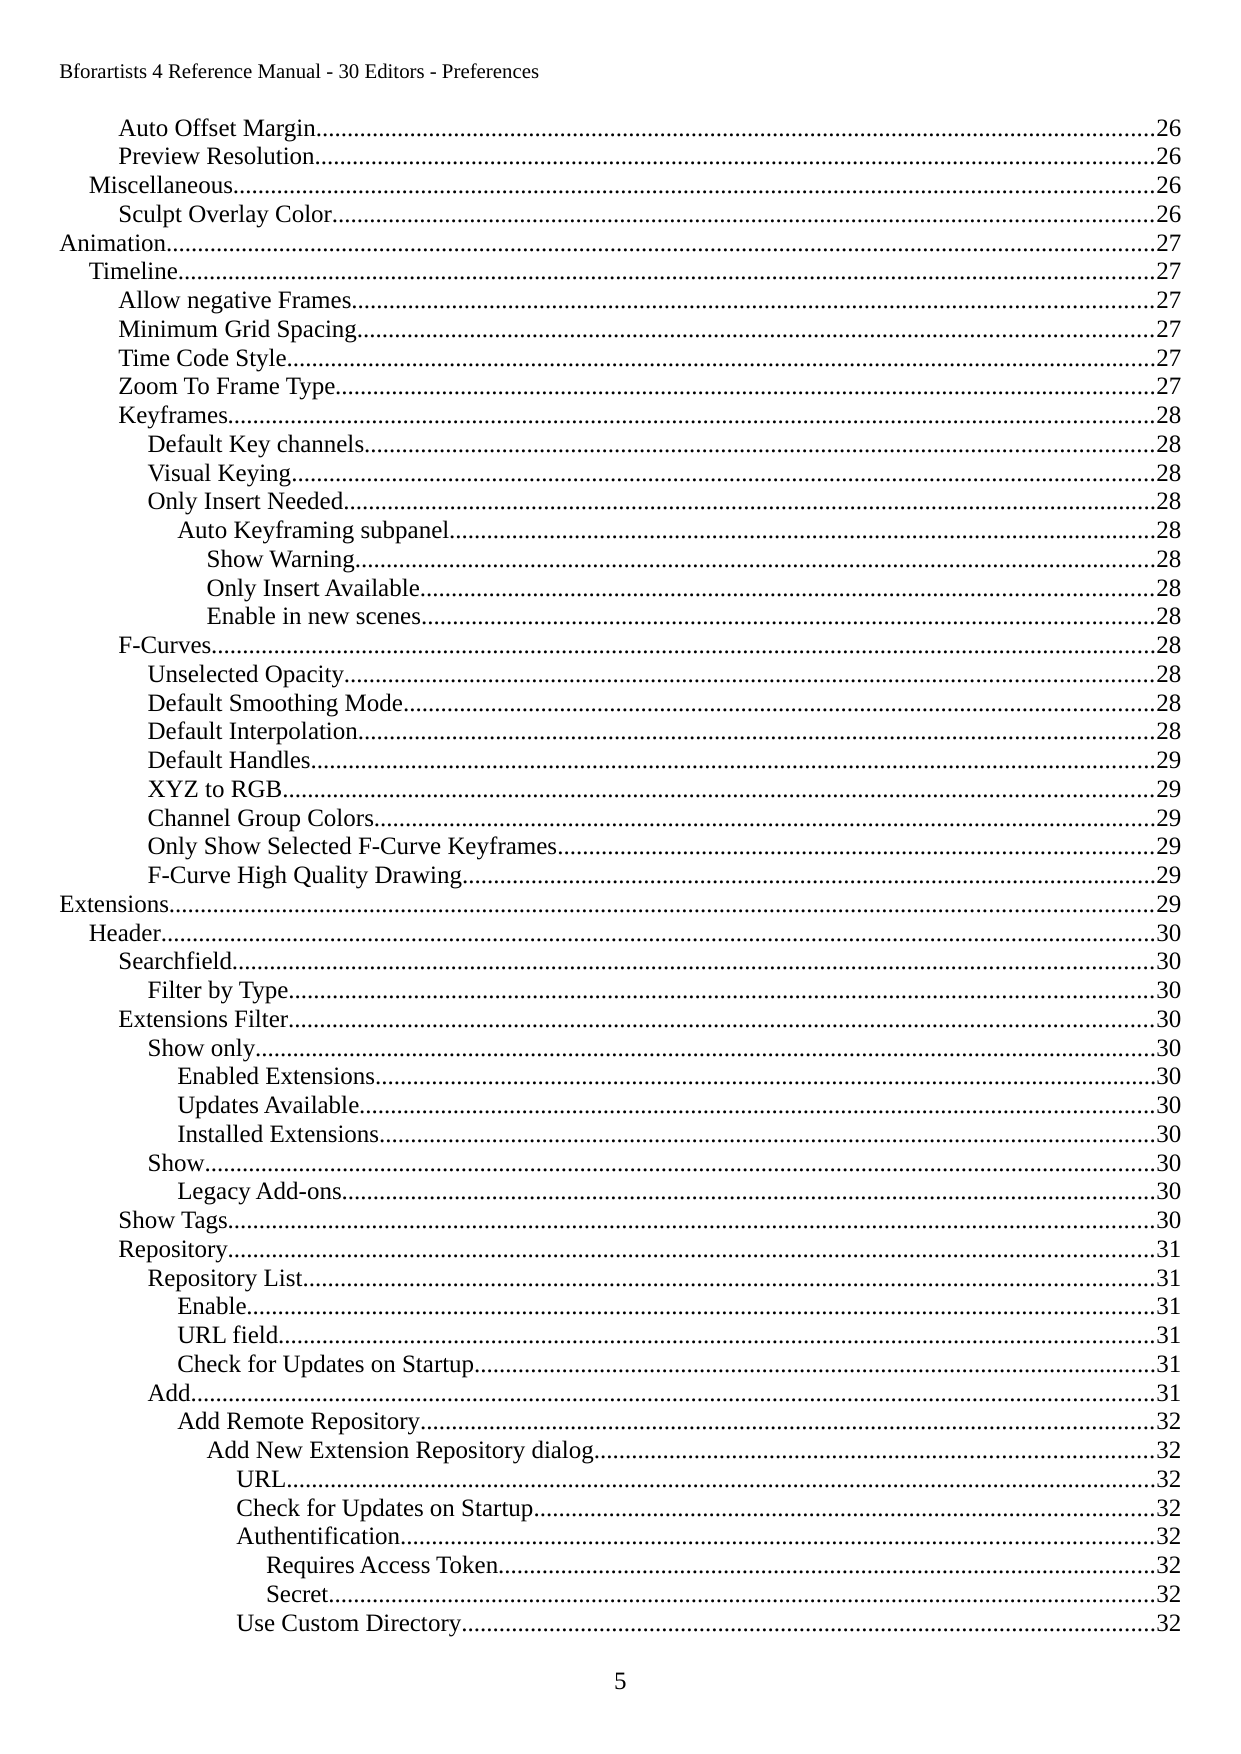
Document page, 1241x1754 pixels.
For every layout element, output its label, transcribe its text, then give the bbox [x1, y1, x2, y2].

text Check for Updates on Startup 32 [236, 1493, 1181, 1521]
text URL field 31 [177, 1320, 1181, 1349]
text Enabled Extensions 30 [177, 1061, 1181, 1090]
text Add 31 [147, 1378, 1181, 1406]
text Requires Access Token 32 [266, 1550, 1181, 1579]
text Auto Offset Margin 26 [118, 113, 1181, 141]
text Repository List 31 [147, 1263, 1181, 1291]
text F-Curves 28 [118, 630, 1181, 659]
text Installed Extensions 30 [177, 1119, 1181, 1148]
text Time Code Style 27 [118, 343, 1181, 371]
text Enable in new scenes 28 [206, 601, 1181, 630]
text Add Remote Repository 32 [177, 1406, 1181, 1435]
text Allow negative Frames 27 [118, 285, 1181, 314]
text Extensions 29 [59, 889, 1181, 918]
text Animation 27 [59, 228, 1181, 256]
text Default Interpolation 28 [147, 716, 1181, 745]
text Show 30 [147, 1148, 1181, 1176]
text Default Handles 29 [147, 745, 1181, 774]
text Only Insert Available 28 [206, 573, 1181, 601]
text Timeline 27 [88, 256, 1181, 285]
text Show only 30 [147, 1033, 1181, 1061]
text Authentification 32 [236, 1521, 1181, 1550]
text F-Curve High Quality Drawing 29 [147, 860, 1181, 889]
text Unselected Opacity 28 [147, 659, 1181, 688]
text Check for Updates on Startup 31 [177, 1349, 1181, 1378]
text Updates Available 30 [177, 1090, 1181, 1119]
text Repository 31 [118, 1234, 1181, 1263]
text Visual Keying 28 [147, 458, 1181, 486]
text Default Key channels 28 [147, 429, 1181, 458]
text Enable 31 [177, 1291, 1181, 1320]
text Secret 32 [266, 1579, 1181, 1608]
text Extensions Filter 30 [118, 1004, 1181, 1033]
text Auto Keyframing subpanel 28 [177, 515, 1181, 544]
text Use Custom Directory 32 [236, 1608, 1181, 1636]
text Minimum Grid Spacing 27 [118, 314, 1181, 343]
text Keyframes 28 [118, 400, 1181, 429]
text Show Warning 28 [206, 544, 1181, 573]
text Only Insert Needed 28 [147, 486, 1181, 515]
text Filter by Type 30 [147, 975, 1181, 1004]
text Zoom To Frame Type 27 [118, 371, 1181, 400]
text Only Show Selected F-Curve Keyframes 29 [147, 831, 1181, 860]
text Add New Extension Repository dialog 32 [206, 1435, 1181, 1464]
text Header 30 [88, 918, 1181, 946]
text Sculpt Overlay Color 26 [118, 199, 1181, 228]
text Default Smoothing Mode 28 [147, 688, 1181, 716]
text URL 32 [236, 1464, 1181, 1493]
text Preview Resolution 26 [118, 141, 1181, 170]
text Searchfield 30 [118, 946, 1181, 975]
text Legacy Add-ons 30 [177, 1176, 1181, 1205]
text Channel Group Colors 29 [147, 803, 1181, 831]
text XYZ to RGB 29 [147, 774, 1181, 803]
text Show Tags 30 [118, 1205, 1181, 1234]
text Miscellaneous 26 [88, 170, 1181, 199]
